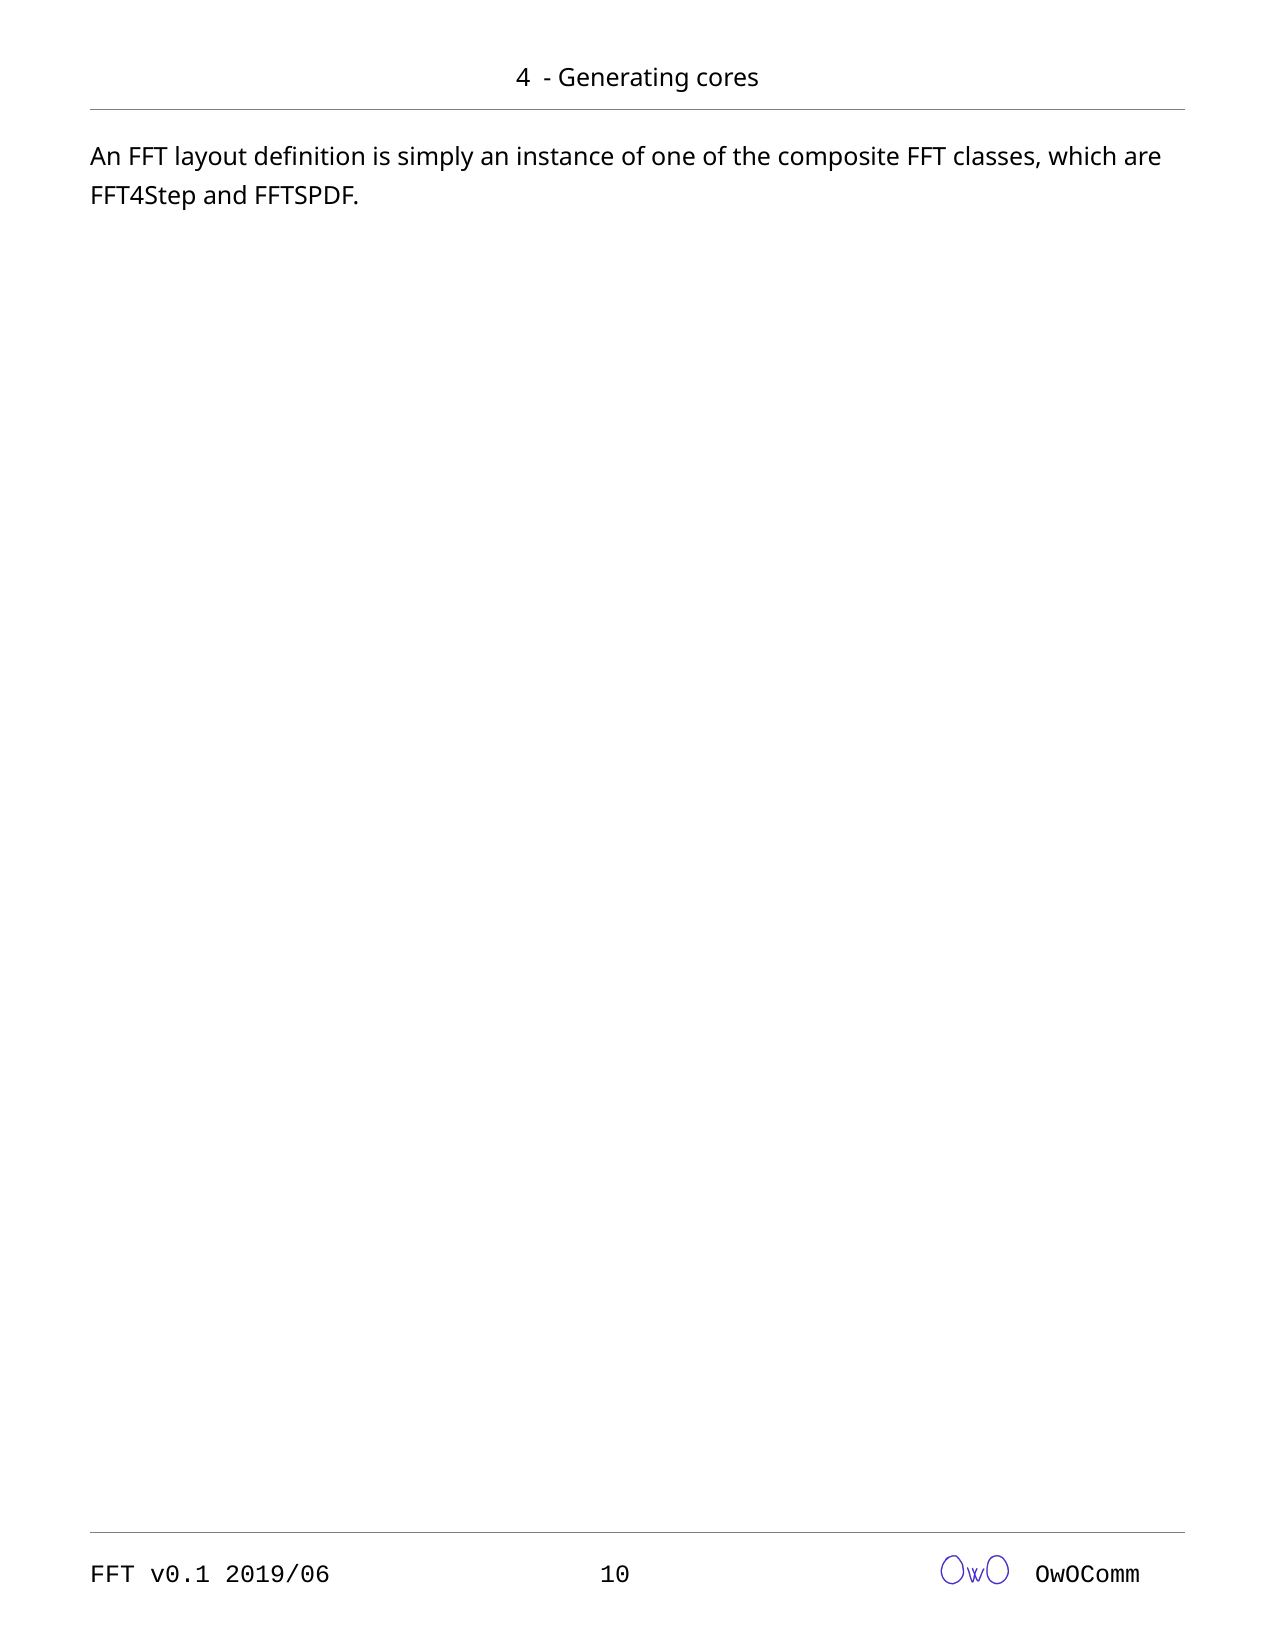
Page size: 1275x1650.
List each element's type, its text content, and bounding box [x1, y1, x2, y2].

text An FFT layout definition is simply an instance of one of the composite FFT classes, which are FFT4Step and FFTSPDF. [90, 139, 1185, 212]
picture [932, 1541, 1021, 1595]
